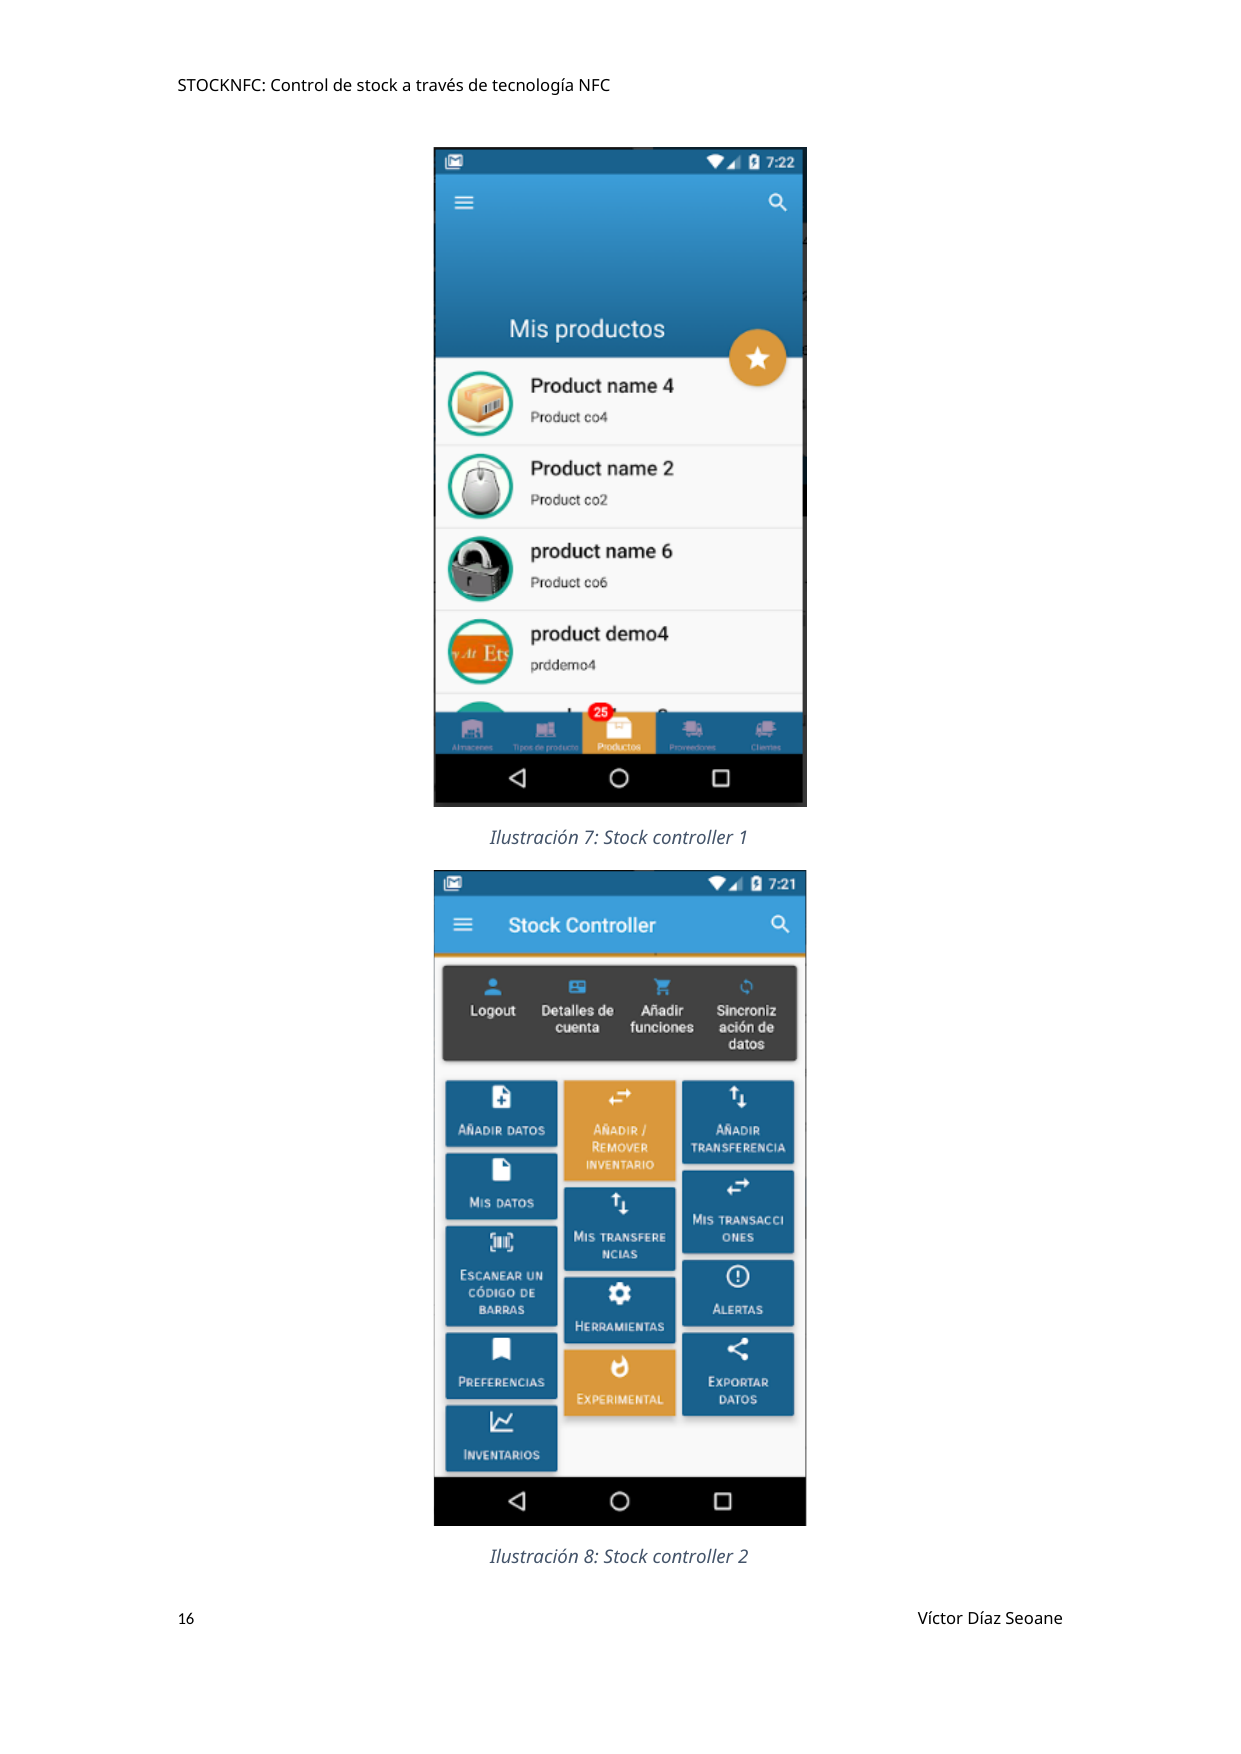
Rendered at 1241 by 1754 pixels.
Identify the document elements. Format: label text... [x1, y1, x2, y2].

text Ilustración 7: Stock controller 1 [177, 824, 1063, 850]
text Ilustración 8: Stock controller 2 [177, 1543, 1063, 1568]
